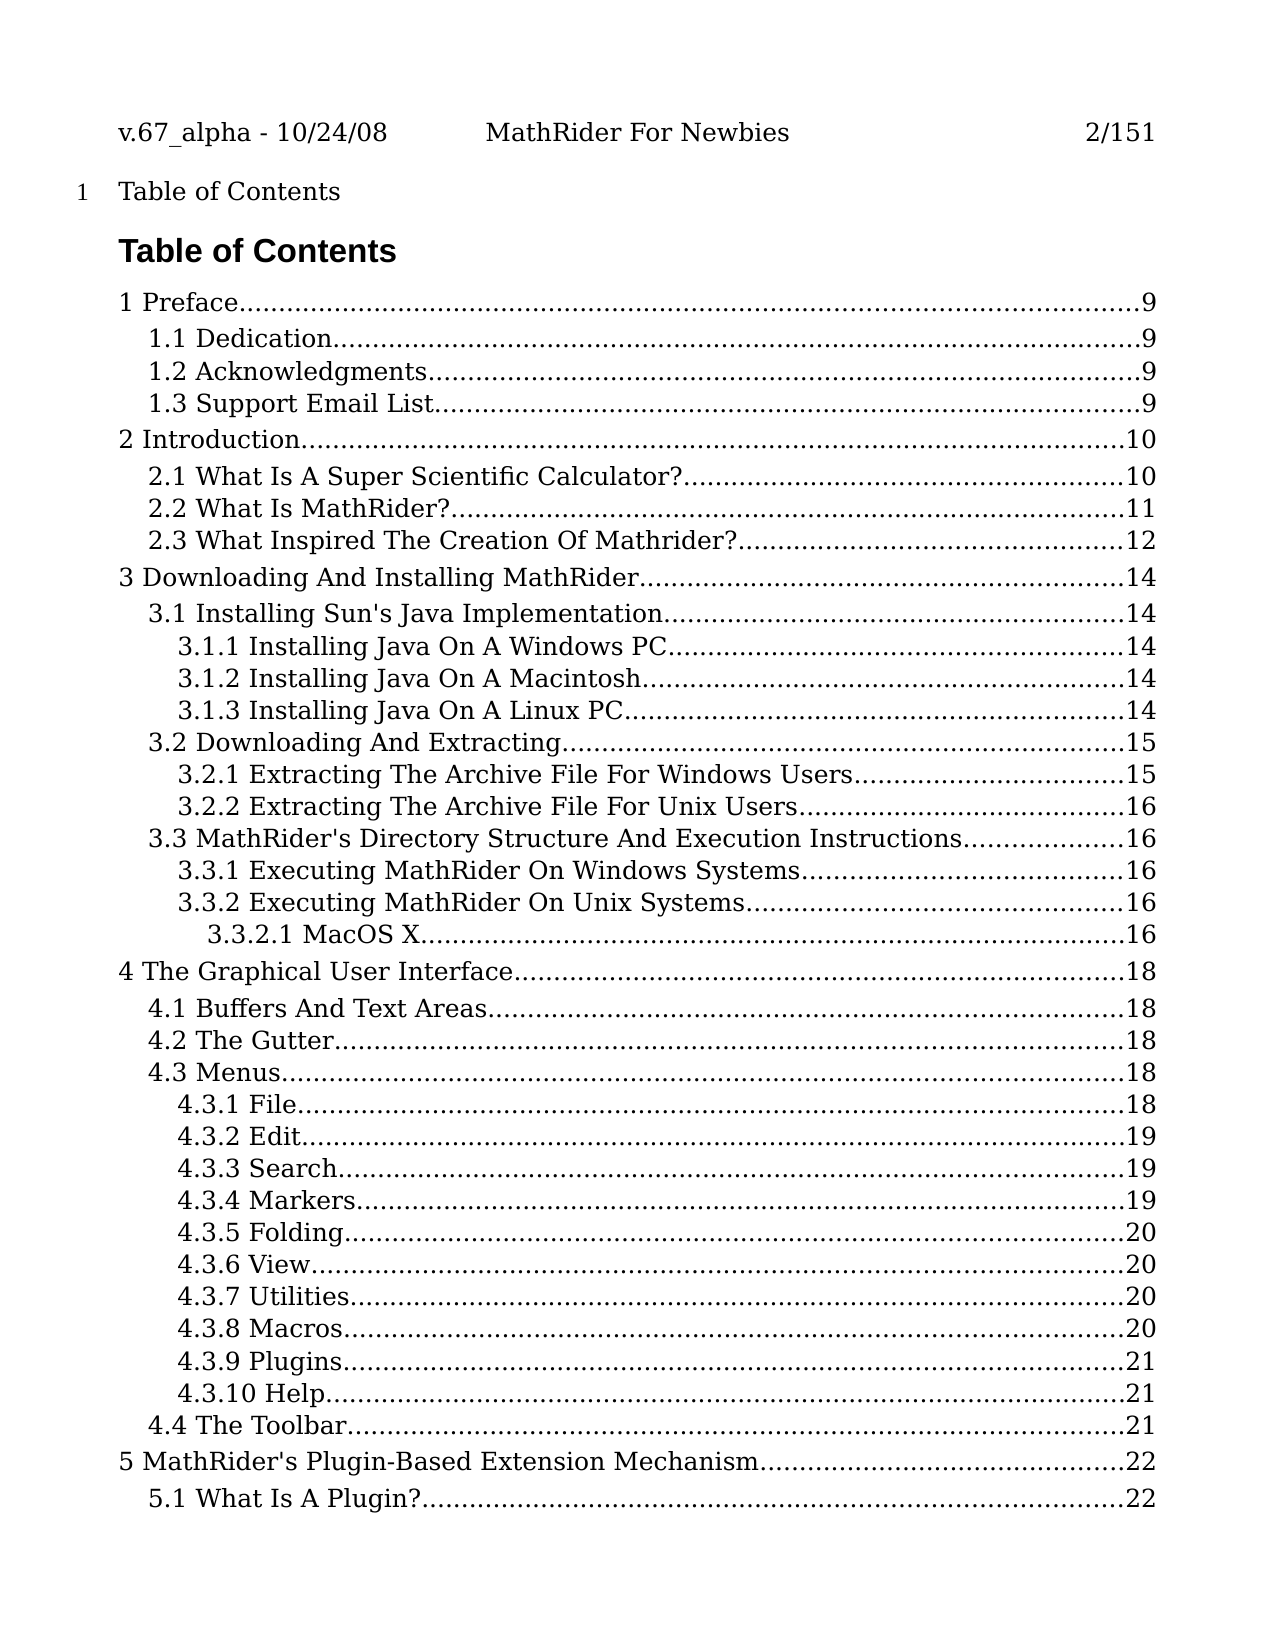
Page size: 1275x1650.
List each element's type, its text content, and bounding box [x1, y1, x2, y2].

text 4.3.1 File 18 [177, 1090, 1157, 1119]
text 4.3.6 View 20 [177, 1250, 1157, 1279]
text Table of Contents [118, 177, 1157, 206]
text 3.1.3 Installing Java On A Linux PC 14 [177, 696, 1157, 725]
text 3.1 Installing Sun's Java Implementation 14 [148, 599, 1157, 629]
text 3.3.2 Executing MathRider On Unix Systems 16 [177, 888, 1157, 917]
subtitle Table of Contents [118, 231, 1157, 269]
text 4.3.8 Macros 20 [177, 1314, 1157, 1344]
text 4.3 Menus 18 [148, 1058, 1157, 1087]
text 1 Preface 9 [118, 288, 1157, 317]
text 4.1 Buffers And Text Areas 18 [148, 994, 1157, 1023]
text 3.3.1 Executing MathRider On Windows Systems 16 [177, 856, 1157, 885]
text 4.3.2 Edit 19 [177, 1122, 1157, 1151]
text 3.2.1 Extracting The Archive File For Windows Users 15 [177, 760, 1157, 789]
text 4.3.5 Folding 20 [177, 1218, 1157, 1247]
text 1.1 Dedication 9 [148, 324, 1157, 354]
text 1.2 Acknowledgments 9 [148, 357, 1157, 386]
text 3.2 Downloading And Extracting 15 [148, 728, 1157, 757]
text 3.1.1 Installing Java On A Windows PC 14 [177, 632, 1157, 661]
text 3.2.2 Extracting The Archive File For Unix Users 16 [177, 792, 1157, 821]
text 4.2 The Gutter 18 [148, 1026, 1157, 1055]
text 2.3 What Inspired The Creation Of Mathrider? 12 [148, 526, 1157, 555]
text 4.3.3 Search 19 [177, 1154, 1157, 1183]
text 4.3.9 Plugins 21 [177, 1347, 1157, 1376]
text 1.3 Support Email List 9 [148, 389, 1157, 418]
text 5 MathRider's Plugin-Based Extension Mechanism 22 [118, 1447, 1157, 1477]
text 3.3.2.1 MacOS X 16 [207, 920, 1157, 949]
text 3 Downloading And Installing MathRider 14 [118, 563, 1157, 592]
text 2 Introduction 10 [118, 425, 1157, 454]
text 4 The Graphical User Interface 18 [118, 957, 1157, 986]
text 3.1.2 Installing Java On A Macintosh 14 [177, 664, 1157, 693]
text 5.1 What Is A Plugin? 22 [148, 1484, 1157, 1513]
text 2.2 What Is MathRider? 11 [148, 494, 1157, 523]
text 4.3.7 Utilities 20 [177, 1282, 1157, 1312]
text 4.4 The Toolbar 21 [148, 1411, 1157, 1440]
text 3.3 MathRider's Directory Structure And Execution Instructions 16 [148, 824, 1157, 853]
text 4.3.10 Help 21 [177, 1379, 1157, 1408]
text 2.1 What Is A Super Scientific Calculator? 10 [148, 462, 1157, 491]
text 4.3.4 Markers 19 [177, 1186, 1157, 1215]
